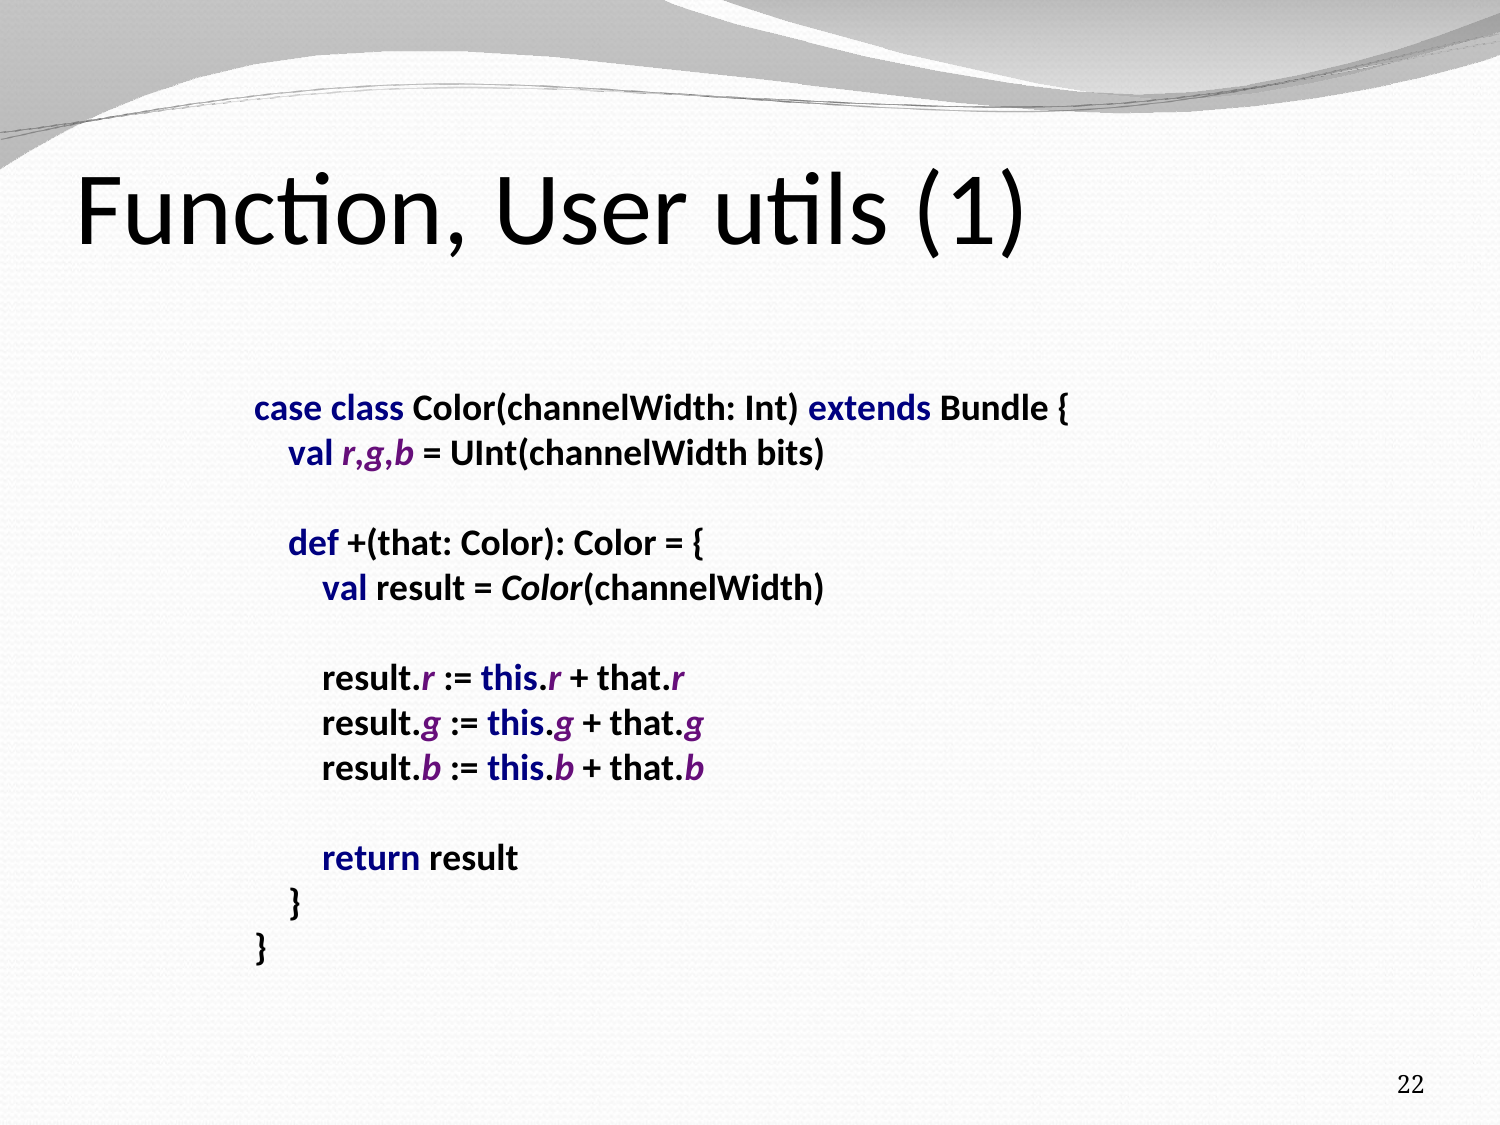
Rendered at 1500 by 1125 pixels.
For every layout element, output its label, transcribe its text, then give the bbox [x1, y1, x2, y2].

text_box case class Color(channelWidth: Int) extends Bundle { val r,g,b = UInt(channelWidth bits) def +(that: Color): Color = { val result = Color(channelWidth) result.r := this.r + that.r result.g := this.g + that.g result.b := this.b + that.b return result } } [239, 375, 1086, 976]
text_box [1299, 1042, 1426, 1103]
title Function, User utils (1) [75, 78, 1426, 266]
picture [0, 0, 1500, 1125]
